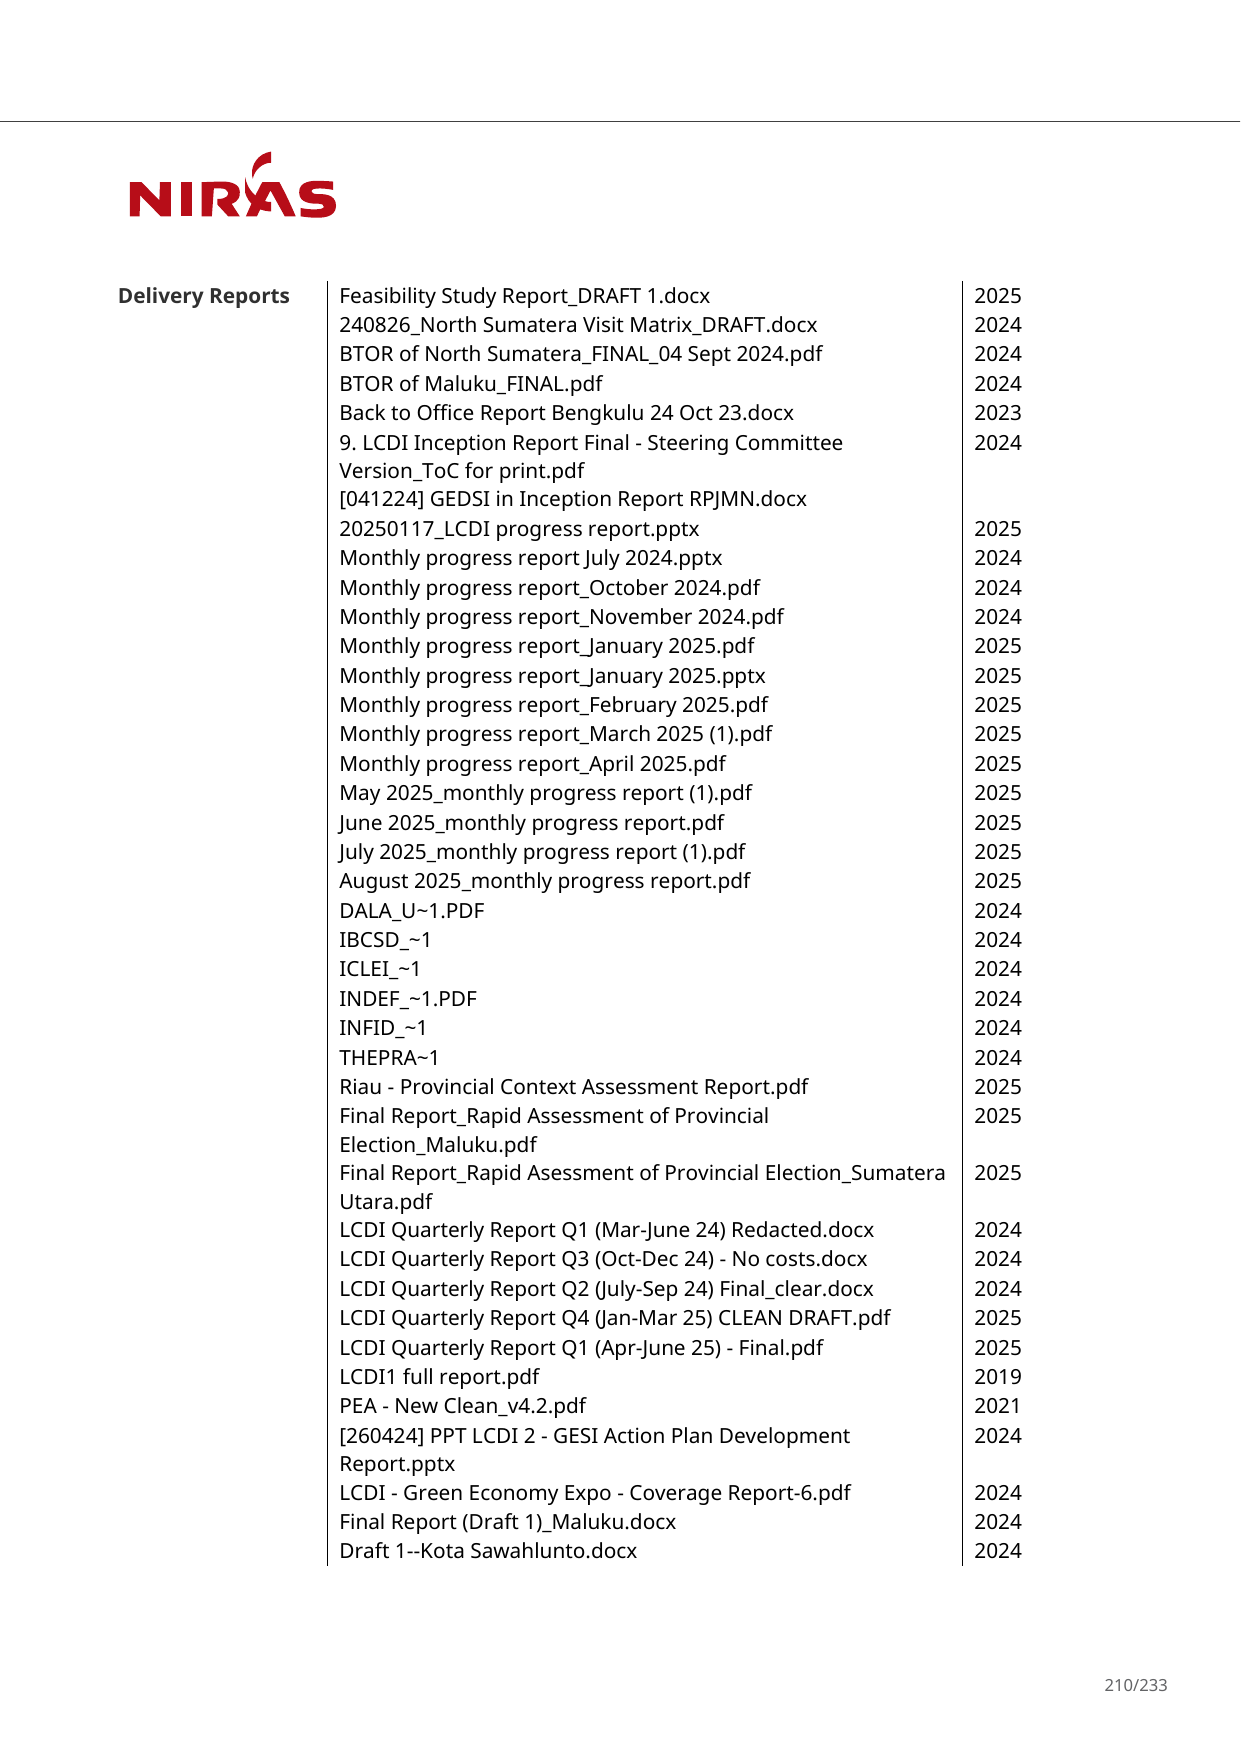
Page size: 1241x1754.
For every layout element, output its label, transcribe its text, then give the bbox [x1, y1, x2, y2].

table_cell 2024 [963, 955, 1134, 984]
table_cell ICLEI_~1 [328, 955, 962, 984]
table_cell 2025 [963, 281, 1134, 310]
table_cell 2024 [963, 1421, 1134, 1478]
table_cell Final Report_Rapid Asessment of Provincial Election_Sumatera Utara.pdf [328, 1158, 962, 1215]
table_cell 2024 [963, 573, 1134, 602]
table_cell [106, 1536, 327, 1566]
table_cell Monthly progress report_February 2025.pdf [328, 690, 962, 719]
table_cell [106, 661, 327, 690]
table_cell INFID_~1 [328, 1013, 962, 1043]
table_cell [106, 1215, 327, 1244]
table_cell BTOR of North Sumatera_FINAL_04 Sept 2024.pdf [328, 340, 962, 369]
table_cell [106, 602, 327, 631]
table_cell [106, 310, 327, 339]
table_cell Monthly progress report_January 2025.pdf [328, 631, 962, 661]
table_cell [106, 778, 327, 808]
table_cell LCDI Quarterly Report Q4 (Jan-Mar 25) CLEAN DRAFT.pdf [328, 1303, 962, 1333]
table_cell [106, 398, 327, 428]
table_cell [106, 1043, 327, 1072]
table_cell 2024 [963, 1536, 1134, 1566]
table_cell 2025 [963, 749, 1134, 778]
table_cell 240826_North Sumatera Visit Matrix_DRAFT.docx [328, 310, 962, 339]
table_cell INDEF_~1.PDF [328, 984, 962, 1013]
table_cell 2025 [963, 1158, 1134, 1215]
table_cell [106, 925, 327, 954]
table_cell 2019 [963, 1362, 1134, 1391]
table_cell [106, 955, 327, 984]
table_cell [106, 1072, 327, 1101]
table_cell [106, 1245, 327, 1274]
table_cell 2024 [963, 310, 1134, 339]
table_cell 2024 [963, 1245, 1134, 1274]
table_cell [041224] GEDSI in Inception Report RPJMN.docx [328, 485, 962, 514]
table_cell [106, 1333, 327, 1362]
table_cell Monthly progress report_January 2025.pptx [328, 661, 962, 690]
table_cell LCDI Quarterly Report Q3 (Oct-Dec 24) - No costs.docx [328, 1245, 962, 1274]
table_cell 2024 [963, 1478, 1134, 1507]
table_cell 2021 [963, 1391, 1134, 1421]
table_cell Monthly progress report July 2024.pptx [328, 543, 962, 573]
table_cell 2024 [963, 1013, 1134, 1043]
table_cell 2025 [963, 661, 1134, 690]
table_cell 2024 [963, 369, 1134, 398]
table_cell [106, 631, 327, 661]
table_cell 2025 [963, 690, 1134, 719]
table_cell 2024 [963, 925, 1134, 954]
table_cell 2024 [963, 1274, 1134, 1303]
table_cell 2024 [963, 602, 1134, 631]
table_cell [106, 1303, 327, 1333]
table_cell [106, 1391, 327, 1421]
table_cell June 2025_monthly progress report.pdf [328, 808, 962, 837]
table_cell LCDI Quarterly Report Q2 (July-Sep 24) Final_clear.docx [328, 1274, 962, 1303]
table_cell 2024 [963, 984, 1134, 1013]
table_cell 2025 [963, 778, 1134, 808]
table_cell [106, 1478, 327, 1507]
table_cell [963, 485, 1134, 514]
table_cell 2025 [963, 1101, 1134, 1158]
table_cell 2024 [963, 896, 1134, 925]
table_cell Draft 1--Kota Sawahlunto.docx [328, 1536, 962, 1566]
table_cell 2025 [963, 1303, 1134, 1333]
table_cell [106, 749, 327, 778]
table_cell Back to Office Report Bengkulu 24 Oct 23.docx [328, 398, 962, 428]
table_cell Riau - Provincial Context Assessment Report.pdf [328, 1072, 962, 1101]
table_cell THEPRA~1 [328, 1043, 962, 1072]
table_cell 2024 [963, 1507, 1134, 1536]
table_cell 2024 [963, 543, 1134, 573]
table_cell July 2025_monthly progress report (1).pdf [328, 837, 962, 866]
table_cell [106, 1013, 327, 1043]
table_cell 2025 [963, 514, 1134, 543]
table_cell [106, 573, 327, 602]
table_cell IBCSD_~1 [328, 925, 962, 954]
table_cell 2025 [963, 837, 1134, 866]
table_cell [106, 1362, 327, 1391]
table_cell [106, 485, 327, 514]
table_cell 2025 [963, 1072, 1134, 1101]
table_cell Monthly progress report_April 2025.pdf [328, 749, 962, 778]
table_cell [106, 690, 327, 719]
table_cell LCDI1 full report.pdf [328, 1362, 962, 1391]
table_cell [106, 896, 327, 925]
table_cell Monthly progress report_November 2024.pdf [328, 602, 962, 631]
table_cell August 2025_monthly progress report.pdf [328, 866, 962, 896]
table_cell 2025 [963, 720, 1134, 749]
table_cell [106, 1421, 327, 1478]
table_cell [106, 984, 327, 1013]
table_cell 2025 [963, 631, 1134, 661]
table_cell [106, 514, 327, 543]
table_cell [106, 543, 327, 573]
table_cell 2024 [963, 1215, 1134, 1244]
table_cell 2024 [963, 1043, 1134, 1072]
table_cell [106, 1101, 327, 1158]
table_cell PEA - New Clean_v4.2.pdf [328, 1391, 962, 1421]
table_cell [106, 1507, 327, 1536]
table_cell Feasibility Study Report_DRAFT 1.docx [328, 281, 962, 310]
table_cell BTOR of Maluku_FINAL.pdf [328, 369, 962, 398]
table_cell [106, 1274, 327, 1303]
table_cell 2024 [963, 428, 1134, 484]
table_cell [106, 866, 327, 896]
table_cell 2024 [963, 340, 1134, 369]
table_cell [106, 1158, 327, 1215]
table_cell [106, 369, 327, 398]
table_cell LCDI Quarterly Report Q1 (Mar-June 24) Redacted.docx [328, 1215, 962, 1244]
table_cell Delivery Reports [106, 281, 327, 310]
table_cell Monthly progress report_October 2024.pdf [328, 573, 962, 602]
table_cell Final Report_Rapid Assessment of Provincial Election_Maluku.pdf [328, 1101, 962, 1158]
table_cell 2025 [963, 808, 1134, 837]
table_cell 2023 [963, 398, 1134, 428]
table_cell [106, 340, 327, 369]
table_cell May 2025_monthly progress report (1).pdf [328, 778, 962, 808]
table_cell [106, 428, 327, 484]
table_cell [106, 837, 327, 866]
table_cell LCDI Quarterly Report Q1 (Apr-June 25) - Final.pdf [328, 1333, 962, 1362]
table_cell 2025 [963, 866, 1134, 896]
table_cell 9. LCDI Inception Report Final - Steering Committee Version_ToC for print.pdf [328, 428, 962, 484]
table_cell 2025 [963, 1333, 1134, 1362]
table_cell [106, 808, 327, 837]
table_cell DALA_U~1.PDF [328, 896, 962, 925]
table_cell LCDI - Green Economy Expo - Coverage Report-6.pdf [328, 1478, 962, 1507]
table_cell Monthly progress report_March 2025 (1).pdf [328, 720, 962, 749]
table_cell 20250117_LCDI progress report.pptx [328, 514, 962, 543]
table_cell Final Report (Draft 1)_Maluku.docx [328, 1507, 962, 1536]
table_cell [260424] PPT LCDI 2 - GESI Action Plan Development Report.pptx [328, 1421, 962, 1478]
table_cell [106, 720, 327, 749]
